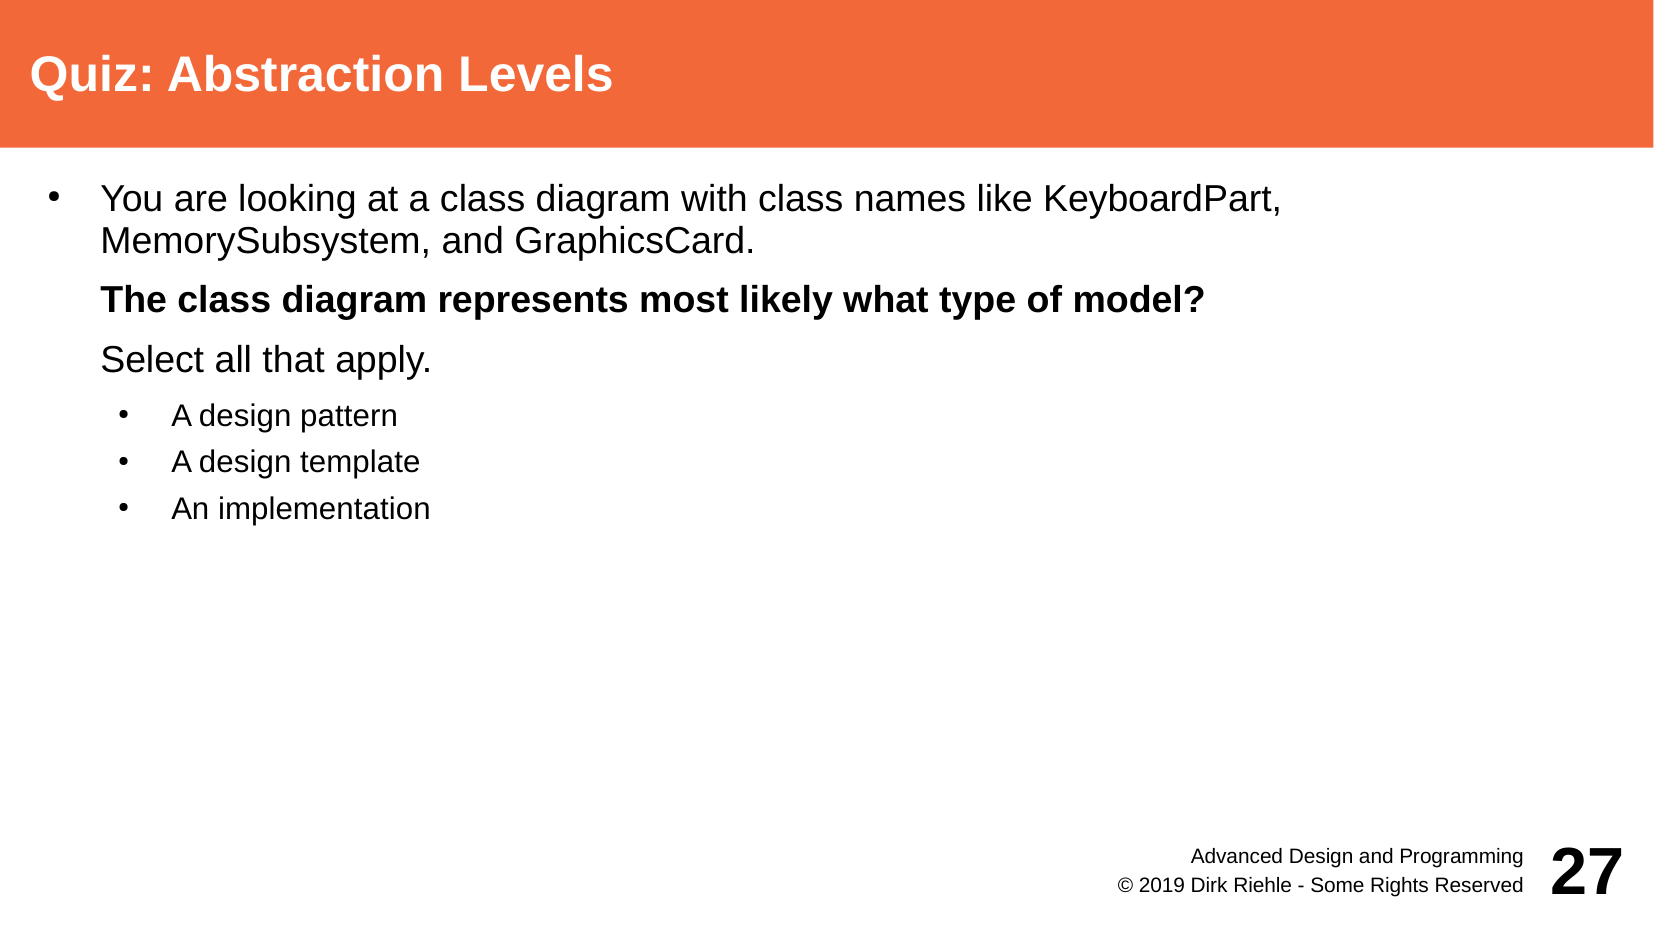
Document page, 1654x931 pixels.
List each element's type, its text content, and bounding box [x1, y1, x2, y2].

list You are looking at a class diagram with class names like KeyboardPart, MemorySubsystem, and GraphicsCard. The class diagram represents most likely what type of model? Select all that apply. A design pattern A design template An implementation [29, 177, 1625, 931]
title Quiz: Abstraction Levels [0, 0, 1654, 148]
